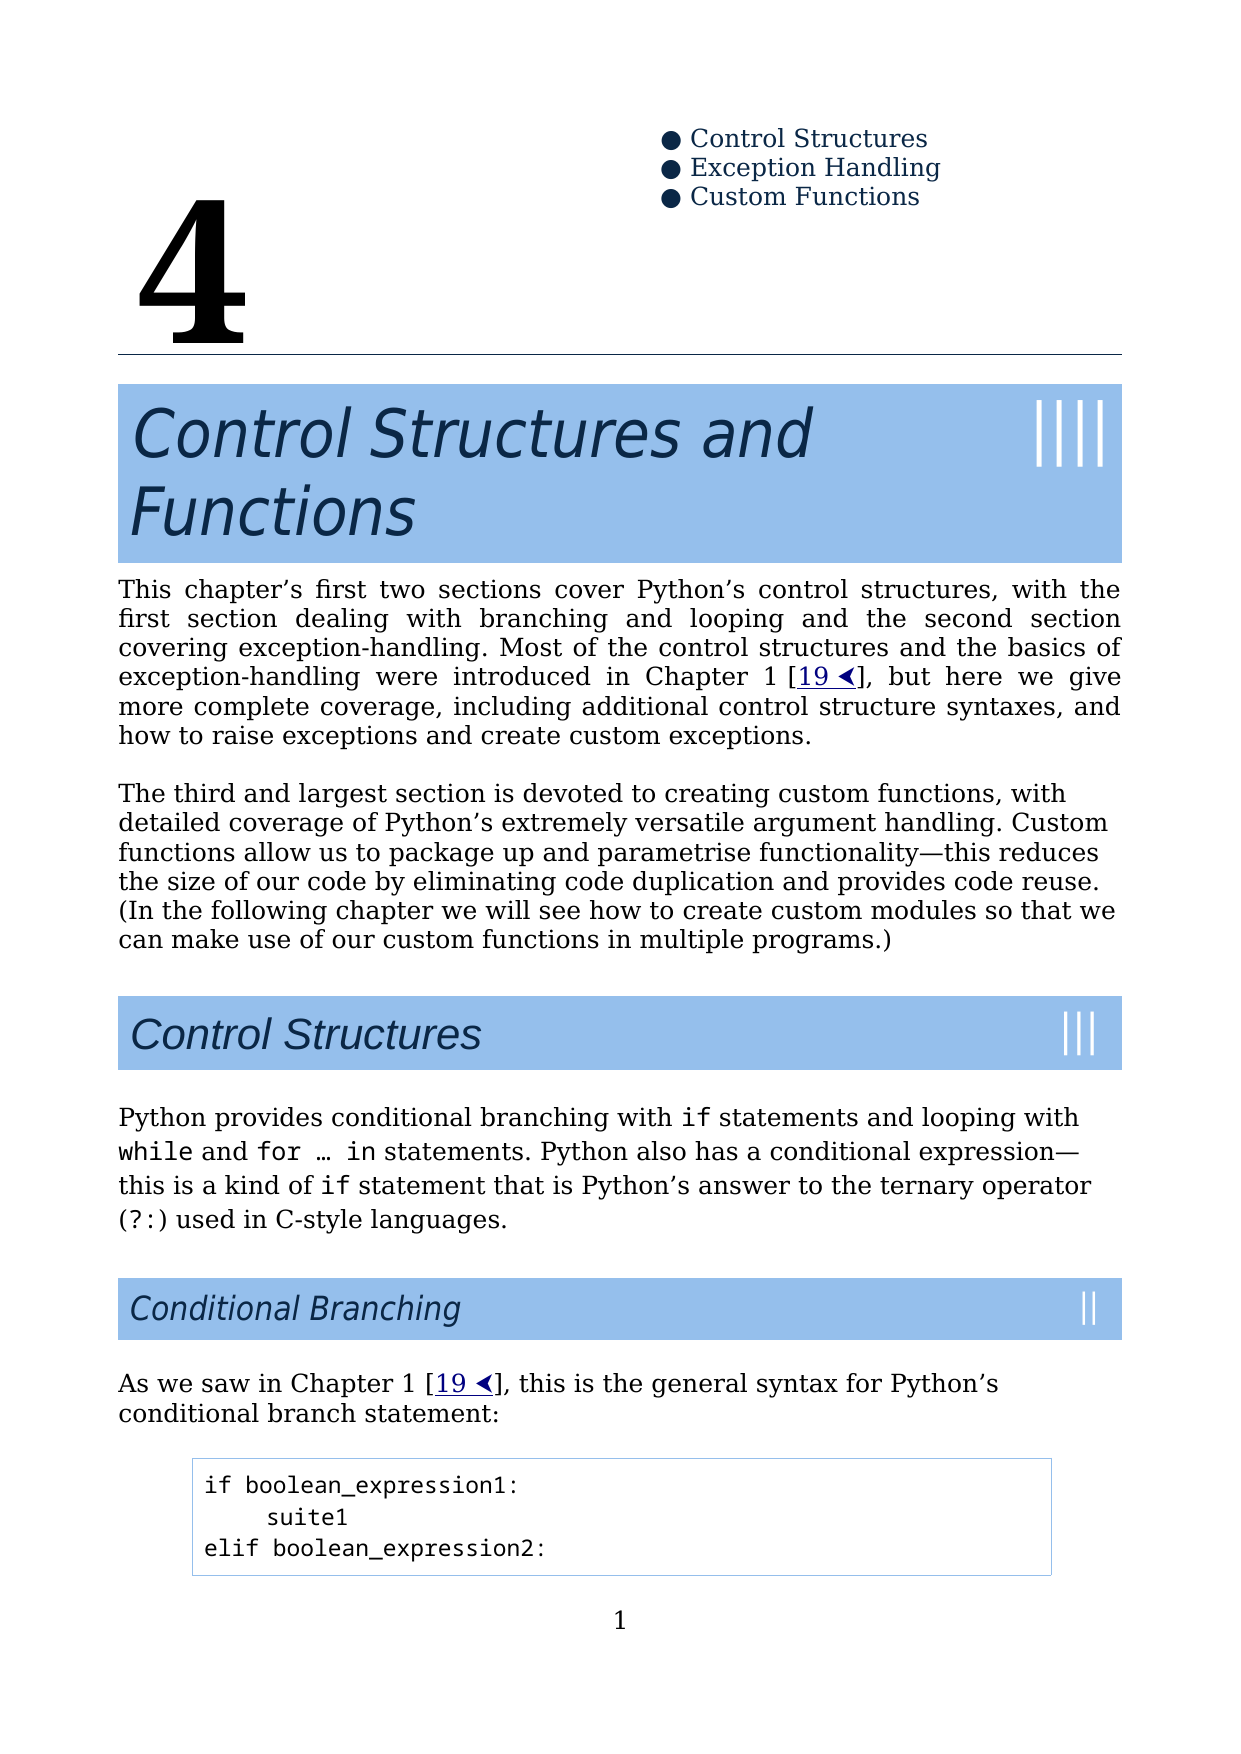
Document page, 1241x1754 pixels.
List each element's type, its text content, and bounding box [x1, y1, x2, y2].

text suite1 [193, 1489, 1051, 1520]
text elif boolean_expression2: [193, 1520, 1051, 1575]
subtitle Conditional Branching [118, 1278, 1122, 1340]
subtitle Control Structures and Functions [118, 384, 1122, 563]
text The third and largest section is devoted to creating custom functions, with detailed coverage of Python’s extremely versatile argument handling. Custom functions allow us to package up and parametrise functionality—this reduces the size of our code by eliminating code duplication and provides code reuse. (In the following chapter we will see how to create custom modules so that we can make use of our custom functions in multiple programs.) [118, 779, 1122, 954]
text This chapter’s first two sections cover Python’s control structures, with the first section dealing with branching and looping and the second section covering exception-handling. Most of the control structures and the basics of exception-handling were introduced in Chapter 1 [19 ⮜], but here we give more complete coverage, including additional control structure syntaxes, and how to raise exceptions and create custom exceptions. [118, 575, 1122, 750]
subtitle Control Structures [118, 996, 1122, 1070]
text |||| [1016, 390, 1110, 467]
text if boolean_expression1: [193, 1459, 1051, 1489]
text || [1063, 1287, 1098, 1325]
text As we saw in Chapter 1 [19 ⮜], this is the general syntax for Python’s conditional branch statement: [118, 1370, 1122, 1428]
text ||| [1039, 1005, 1098, 1056]
text Python provides conditional branching with if statements and looping with while and for … in statements. Python also has a conditional expression—this is a kind of if statement that is Python’s answer to the ternary operator (?:) used in C-style languages. [118, 1100, 1122, 1236]
